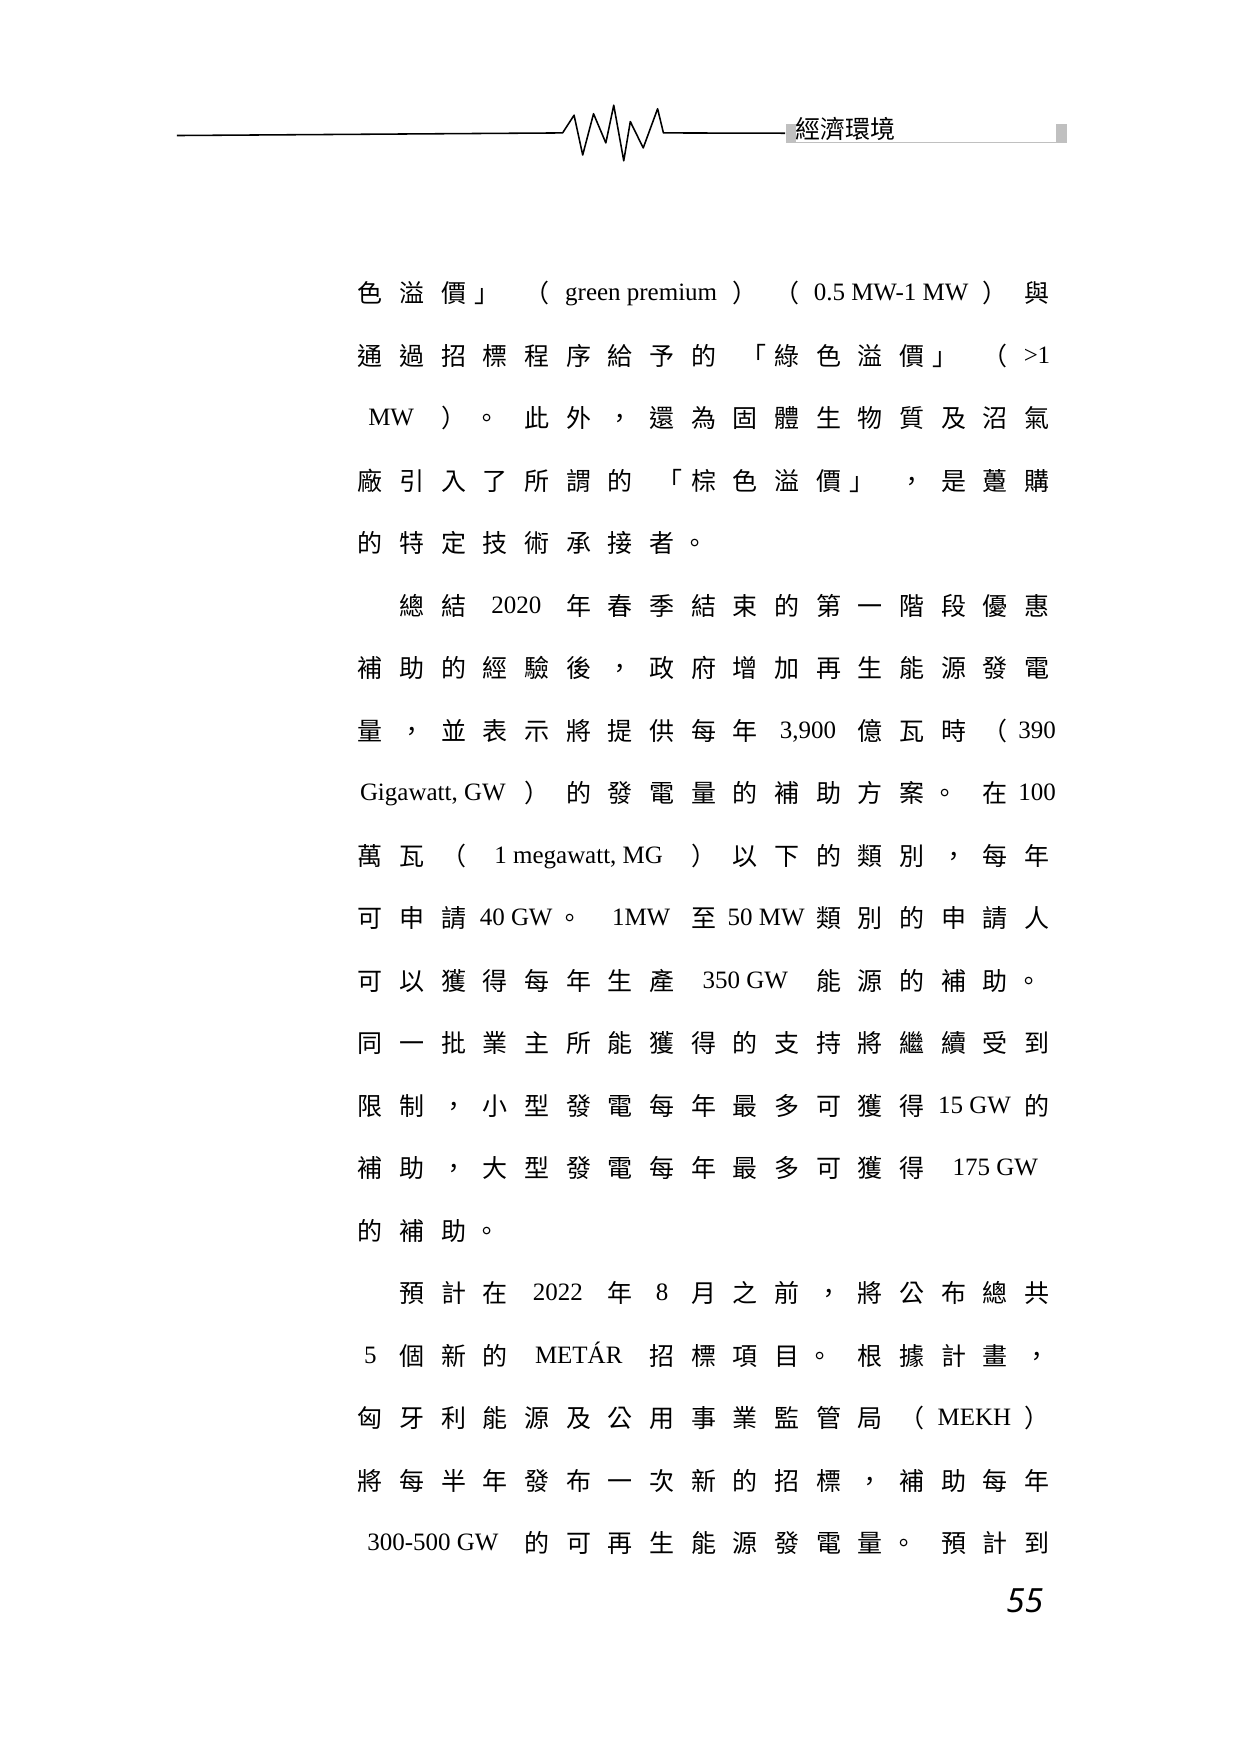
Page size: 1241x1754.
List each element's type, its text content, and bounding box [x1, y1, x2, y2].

text 總結2020年春季結束的第一階段優惠補助的經驗後，政府增加再生能源發電量，並表示將提供每年3,900億瓦時（390 Gigawatt, GW）的發電量的補助方案。在100萬瓦（1 megawatt, MG）以下的類別，每年可申請40 GW。1MW至50 MW類別的申請人可以獲得每年生產350 GW能源的補助。同一批業主所能獲得的支持將繼續受到限制，小型發電每年最多可獲得15 GW的補助，大型發電每年最多可獲得175 GW的補助。 [330, 563, 1058, 1250]
text 色溢價」（green premium）（0.5 MW-1 MW）與通過招標程序給予的「綠色溢價」（>1 MW）。此外，還為固體生物質及沼氣廠引入了所謂的「棕色溢價」，是躉購的特定技術承接者。 [330, 250, 1058, 563]
text 預計在2022年8月之前，將公布總共5個新的METÁR招標項目。根據計畫，匈牙利能源及公用事業監管局（MEKH）將每半年發布一次新的招標，補助每年300-500 GW的可再生能源發電量。預計到 [330, 1250, 1058, 1563]
